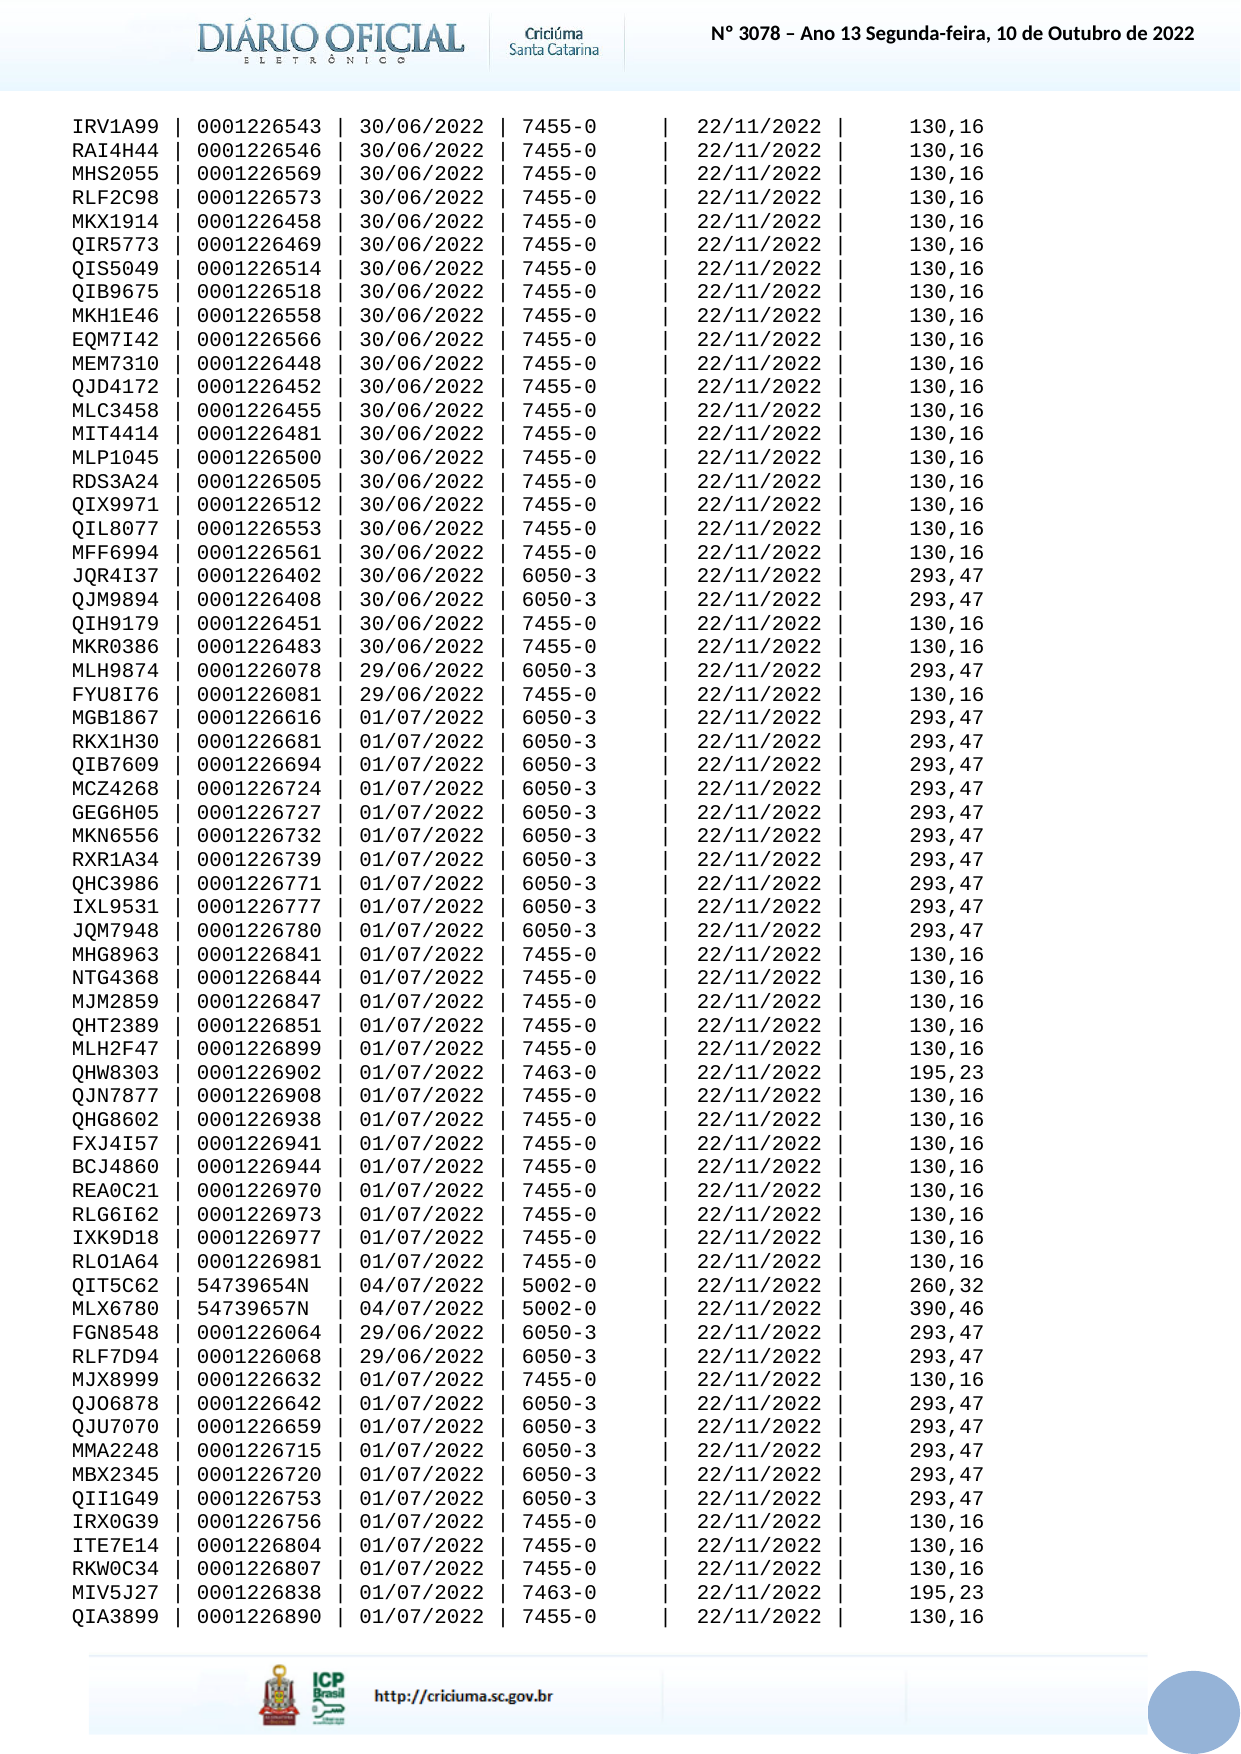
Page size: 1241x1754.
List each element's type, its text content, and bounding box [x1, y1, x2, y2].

text MKH1E46 | 0001226558 | 30/06/2022 | 7455-0 | 22/11/2022 | 130,16 [59, 305, 1167, 329]
text NTG4368 | 0001226844 | 01/07/2022 | 7455-0 | 22/11/2022 | 130,16 [59, 967, 1167, 991]
text RAI4H44 | 0001226546 | 30/06/2022 | 7455-0 | 22/11/2022 | 130,16 [59, 140, 1167, 163]
text QIL8077 | 0001226553 | 30/06/2022 | 7455-0 | 22/11/2022 | 130,16 [59, 518, 1167, 542]
text MBX2345 | 0001226720 | 01/07/2022 | 6050-3 | 22/11/2022 | 293,47 [59, 1464, 1167, 1487]
text MIT4414 | 0001226481 | 30/06/2022 | 7455-0 | 22/11/2022 | 130,16 [59, 423, 1167, 447]
text RKW0C34 | 0001226807 | 01/07/2022 | 7455-0 | 22/11/2022 | 130,16 [59, 1558, 1167, 1582]
text MLC3458 | 0001226455 | 30/06/2022 | 7455-0 | 22/11/2022 | 130,16 [59, 400, 1167, 423]
text QIB9675 | 0001226518 | 30/06/2022 | 7455-0 | 22/11/2022 | 130,16 [59, 282, 1167, 305]
text ITE7E14 | 0001226804 | 01/07/2022 | 7455-0 | 22/11/2022 | 130,16 [59, 1535, 1167, 1558]
text MEM7310 | 0001226448 | 30/06/2022 | 7455-0 | 22/11/2022 | 130,16 [59, 352, 1167, 376]
text MHS2055 | 0001226569 | 30/06/2022 | 7455-0 | 22/11/2022 | 130,16 [59, 163, 1167, 187]
text IXK9D18 | 0001226977 | 01/07/2022 | 7455-0 | 22/11/2022 | 130,16 [59, 1227, 1167, 1251]
text QIH9179 | 0001226451 | 30/06/2022 | 7455-0 | 22/11/2022 | 130,16 [59, 613, 1167, 636]
text QJD4172 | 0001226452 | 30/06/2022 | 7455-0 | 22/11/2022 | 130,16 [59, 376, 1167, 400]
text MJM2859 | 0001226847 | 01/07/2022 | 7455-0 | 22/11/2022 | 130,16 [59, 991, 1167, 1014]
text RXR1A34 | 0001226739 | 01/07/2022 | 6050-3 | 22/11/2022 | 293,47 [59, 849, 1167, 873]
text QHC3986 | 0001226771 | 01/07/2022 | 6050-3 | 22/11/2022 | 293,47 [59, 873, 1167, 896]
text IXL9531 | 0001226777 | 01/07/2022 | 6050-3 | 22/11/2022 | 293,47 [59, 896, 1167, 920]
text FXJ4I57 | 0001226941 | 01/07/2022 | 7455-0 | 22/11/2022 | 130,16 [59, 1133, 1167, 1156]
text QHW8303 | 0001226902 | 01/07/2022 | 7463-0 | 22/11/2022 | 195,23 [59, 1062, 1167, 1086]
text QHT2389 | 0001226851 | 01/07/2022 | 7455-0 | 22/11/2022 | 130,16 [59, 1014, 1167, 1038]
text RLO1A64 | 0001226981 | 01/07/2022 | 7455-0 | 22/11/2022 | 130,16 [59, 1251, 1167, 1275]
text MLX6780 | 54739657N | 04/07/2022 | 5002-0 | 22/11/2022 | 390,46 [59, 1298, 1167, 1322]
text MLH2F47 | 0001226899 | 01/07/2022 | 7455-0 | 22/11/2022 | 130,16 [59, 1038, 1167, 1062]
text QIB7609 | 0001226694 | 01/07/2022 | 6050-3 | 22/11/2022 | 293,47 [59, 754, 1167, 778]
text GEG6H05 | 0001226727 | 01/07/2022 | 6050-3 | 22/11/2022 | 293,47 [59, 802, 1167, 825]
text JQR4I37 | 0001226402 | 30/06/2022 | 6050-3 | 22/11/2022 | 293,47 [59, 565, 1167, 589]
text MKR0386 | 0001226483 | 30/06/2022 | 7455-0 | 22/11/2022 | 130,16 [59, 636, 1167, 660]
text RDS3A24 | 0001226505 | 30/06/2022 | 7455-0 | 22/11/2022 | 130,16 [59, 471, 1167, 494]
text QIS5049 | 0001226514 | 30/06/2022 | 7455-0 | 22/11/2022 | 130,16 [59, 258, 1167, 282]
text QIT5C62 | 54739654N | 04/07/2022 | 5002-0 | 22/11/2022 | 260,32 [59, 1275, 1167, 1298]
text MGB1867 | 0001226616 | 01/07/2022 | 6050-3 | 22/11/2022 | 293,47 [59, 707, 1167, 731]
text FYU8I76 | 0001226081 | 29/06/2022 | 7455-0 | 22/11/2022 | 130,16 [59, 683, 1167, 707]
text MIV5J27 | 0001226838 | 01/07/2022 | 7463-0 | 22/11/2022 | 195,23 [59, 1582, 1167, 1606]
text MKX1914 | 0001226458 | 30/06/2022 | 7455-0 | 22/11/2022 | 130,16 [59, 211, 1167, 234]
text QIA3899 | 0001226890 | 01/07/2022 | 7455-0 | 22/11/2022 | 130,16 [59, 1606, 1167, 1629]
text MCZ4268 | 0001226724 | 01/07/2022 | 6050-3 | 22/11/2022 | 293,47 [59, 778, 1167, 802]
text EQM7I42 | 0001226566 | 30/06/2022 | 7455-0 | 22/11/2022 | 130,16 [59, 329, 1167, 352]
text FGN8548 | 0001226064 | 29/06/2022 | 6050-3 | 22/11/2022 | 293,47 [59, 1322, 1167, 1346]
text MHG8963 | 0001226841 | 01/07/2022 | 7455-0 | 22/11/2022 | 130,16 [59, 944, 1167, 967]
text QIR5773 | 0001226469 | 30/06/2022 | 7455-0 | 22/11/2022 | 130,16 [59, 234, 1167, 258]
text QJN7877 | 0001226908 | 01/07/2022 | 7455-0 | 22/11/2022 | 130,16 [59, 1086, 1167, 1109]
text MLH9874 | 0001226078 | 29/06/2022 | 6050-3 | 22/11/2022 | 293,47 [59, 660, 1167, 683]
text MJX8999 | 0001226632 | 01/07/2022 | 7455-0 | 22/11/2022 | 130,16 [59, 1369, 1167, 1393]
text RLF7D94 | 0001226068 | 29/06/2022 | 6050-3 | 22/11/2022 | 293,47 [59, 1346, 1167, 1369]
text IRV1A99 | 0001226543 | 30/06/2022 | 7455-0 | 22/11/2022 | 130,16 [59, 116, 1167, 140]
text RLG6I62 | 0001226973 | 01/07/2022 | 7455-0 | 22/11/2022 | 130,16 [59, 1204, 1167, 1227]
text QJU7070 | 0001226659 | 01/07/2022 | 6050-3 | 22/11/2022 | 293,47 [59, 1417, 1167, 1440]
text MKN6556 | 0001226732 | 01/07/2022 | 6050-3 | 22/11/2022 | 293,47 [59, 825, 1167, 849]
text MLP1045 | 0001226500 | 30/06/2022 | 7455-0 | 22/11/2022 | 130,16 [59, 447, 1167, 471]
text QJM9894 | 0001226408 | 30/06/2022 | 6050-3 | 22/11/2022 | 293,47 [59, 589, 1167, 613]
text JQM7948 | 0001226780 | 01/07/2022 | 6050-3 | 22/11/2022 | 293,47 [59, 920, 1167, 944]
text IRX0G39 | 0001226756 | 01/07/2022 | 7455-0 | 22/11/2022 | 130,16 [59, 1511, 1167, 1535]
text QHG8602 | 0001226938 | 01/07/2022 | 7455-0 | 22/11/2022 | 130,16 [59, 1109, 1167, 1133]
text RKX1H30 | 0001226681 | 01/07/2022 | 6050-3 | 22/11/2022 | 293,47 [59, 731, 1167, 754]
text RLF2C98 | 0001226573 | 30/06/2022 | 7455-0 | 22/11/2022 | 130,16 [59, 187, 1167, 211]
text QIX9971 | 0001226512 | 30/06/2022 | 7455-0 | 22/11/2022 | 130,16 [59, 494, 1167, 518]
text MFF6994 | 0001226561 | 30/06/2022 | 7455-0 | 22/11/2022 | 130,16 [59, 542, 1167, 565]
text MMA2248 | 0001226715 | 01/07/2022 | 6050-3 | 22/11/2022 | 293,47 [59, 1440, 1167, 1464]
text BCJ4860 | 0001226944 | 01/07/2022 | 7455-0 | 22/11/2022 | 130,16 [59, 1156, 1167, 1180]
text QII1G49 | 0001226753 | 01/07/2022 | 6050-3 | 22/11/2022 | 293,47 [59, 1487, 1167, 1511]
text REA0C21 | 0001226970 | 01/07/2022 | 7455-0 | 22/11/2022 | 130,16 [59, 1180, 1167, 1204]
text QJO6878 | 0001226642 | 01/07/2022 | 6050-3 | 22/11/2022 | 293,47 [59, 1393, 1167, 1417]
